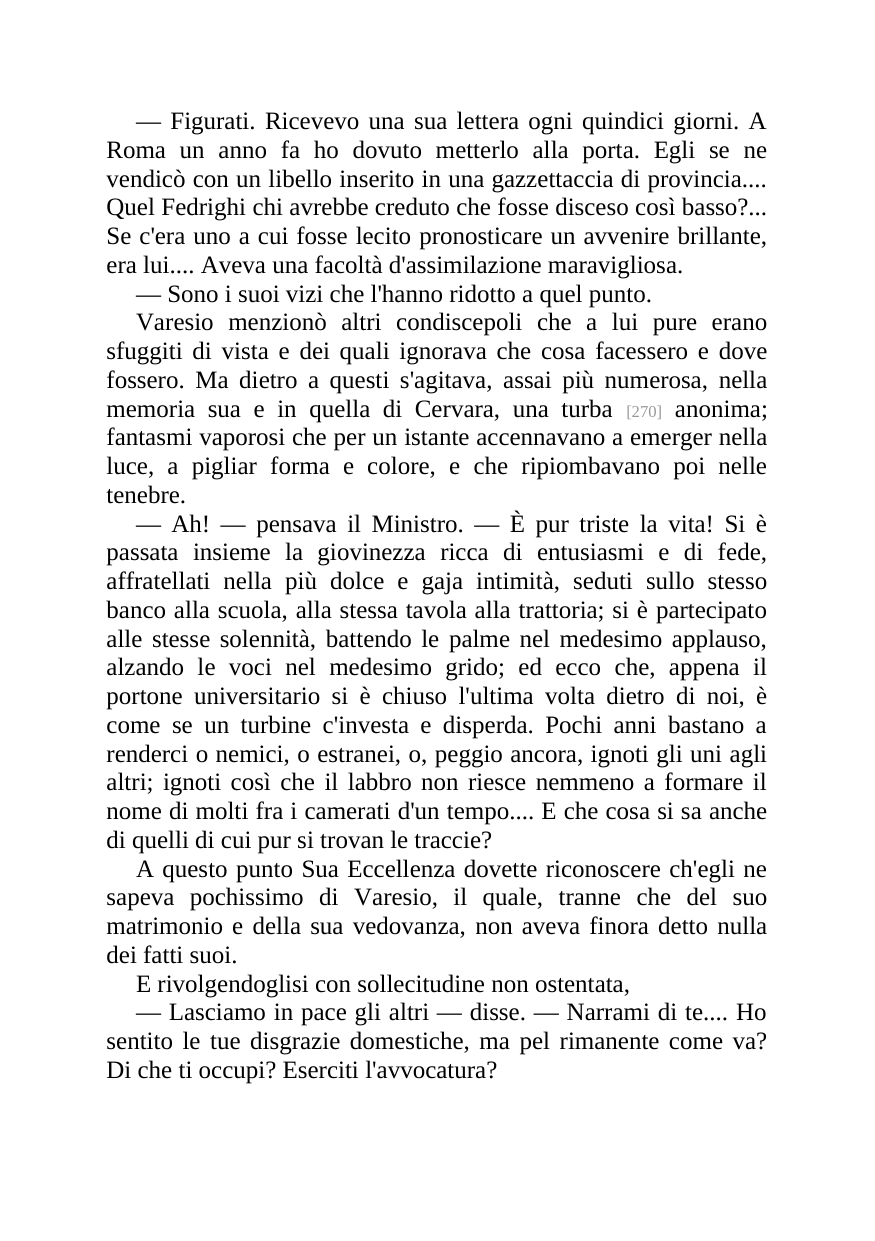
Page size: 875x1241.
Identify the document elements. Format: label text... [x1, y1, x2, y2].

text E rivolgendoglisi con sollecitudine non ostentata, [106, 969, 768, 997]
text — Figurati. Ricevevo una sua lettera ogni quindici giorni. A Roma un anno fa ho dovuto metterlo alla porta. Egli se ne vendicò con un libello inserito in una gazzettaccia di provincia.... Quel Fedrighi chi avrebbe creduto che fosse disceso così basso?... Se c'era uno a cui fosse lecito pronosticare un avvenire brillante, era lui.... Aveva una facoltà d'assimilazione maravigliosa. [106, 106, 768, 279]
text A questo punto Sua Eccellenza dovette riconoscere ch'egli ne sapeva pochissimo di Varesio, il quale, tranne che del suo matrimonio e della sua vedovanza, non aveva finora detto nulla dei fatti suoi. [106, 854, 768, 969]
text — Lasciamo in pace gli altri — disse. — Narrami di te.... Ho sentito le tue disgrazie domestiche, ma pel rimanente come va? Di che ti occupi? Eserciti l'avvocatura? [106, 997, 768, 1084]
text Varesio menzionò altri condiscepoli che a lui pure erano sfuggiti di vista e dei quali ignorava che cosa facessero e dove fossero. Ma dietro a questi s'agitava, assai più numerosa, nella memoria sua e in quella di Cervara, una turba [270] anonima; fantasmi vaporosi che per un istante accennavano a emerger nella luce, a pigliar forma e colore, e che ripiombavano poi nelle tenebre. [106, 307, 768, 509]
text — Sono i suoi vizi che l'hanno ridotto a quel punto. [106, 279, 768, 307]
text — Ah! — pensava il Ministro. — È pur triste la vita! Si è passata insieme la giovinezza ricca di entusiasmi e di fede, affratellati nella più dolce e gaja intimità, seduti sullo stesso banco alla scuola, alla stessa tavola alla trattoria; si è partecipato alle stesse solennità, battendo le palme nel medesimo applauso, alzando le voci nel medesimo grido; ed ecco che, appena il portone universitario si è chiuso l'ultima volta dietro di noi, è come se un turbine c'investa e disperda. Pochi anni bastano a renderci o nemici, o estranei, o, peggio ancora, ignoti gli uni agli altri; ignoti così che il labbro non riesce nemmeno a formare il nome di molti fra i camerati d'un tempo.... E che cosa si sa anche di quelli di cui pur si trovan le traccie? [106, 509, 768, 854]
